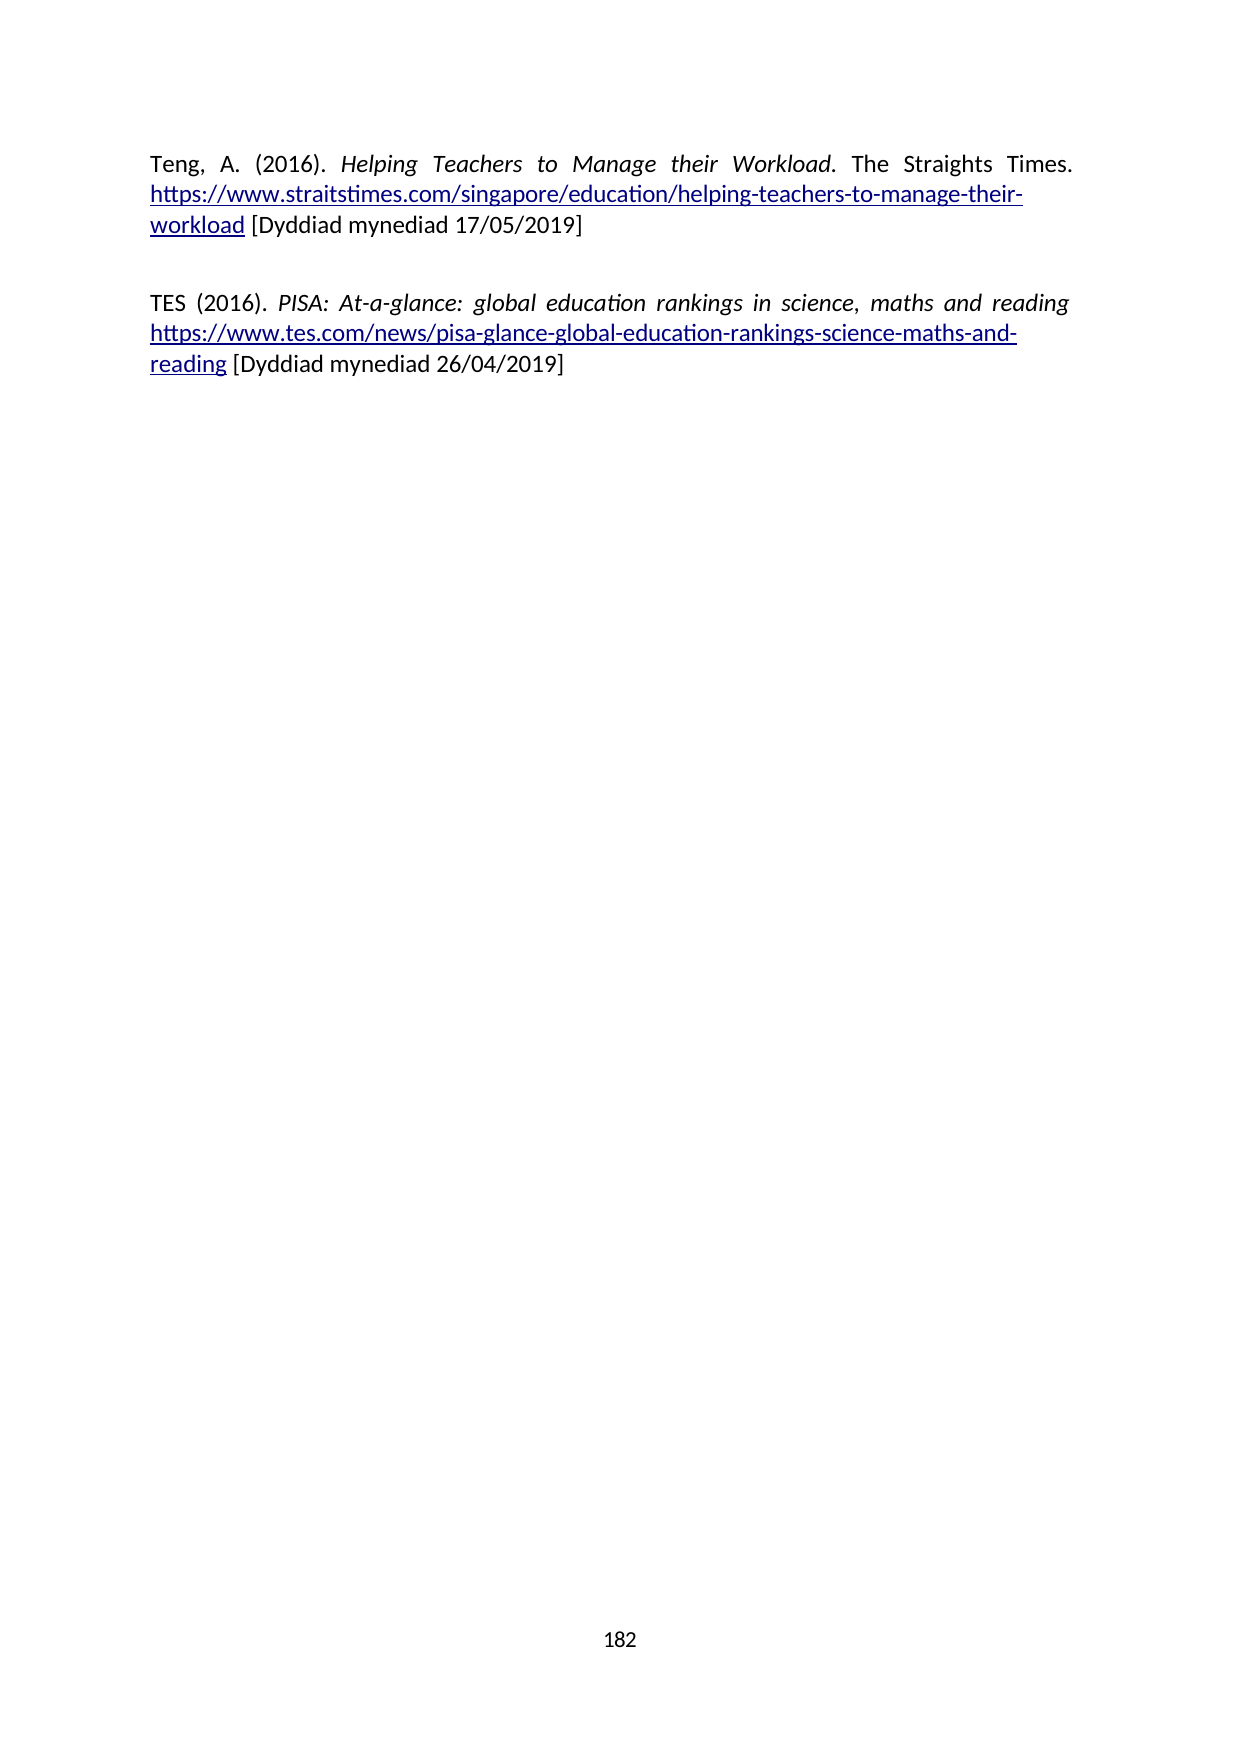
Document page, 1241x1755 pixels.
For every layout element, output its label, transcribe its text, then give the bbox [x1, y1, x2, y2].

text TES (2016). PISA: At-a-glance: global education rankings in science, maths and reading https://www.tes.com/news/pisa-glance-global-education-rankings-science-maths-and- reading [Dyddiad mynediad 26/04/2019] [150, 287, 1090, 378]
text Teng, A. (2016). Helping Teachers to Manage their Workload. The Straights Times. https://www.straitstimes.com/singapore/education/helping-teachers-to-manage-their- workload [Dyddiad mynediad 17/05/2019] [150, 148, 1091, 239]
